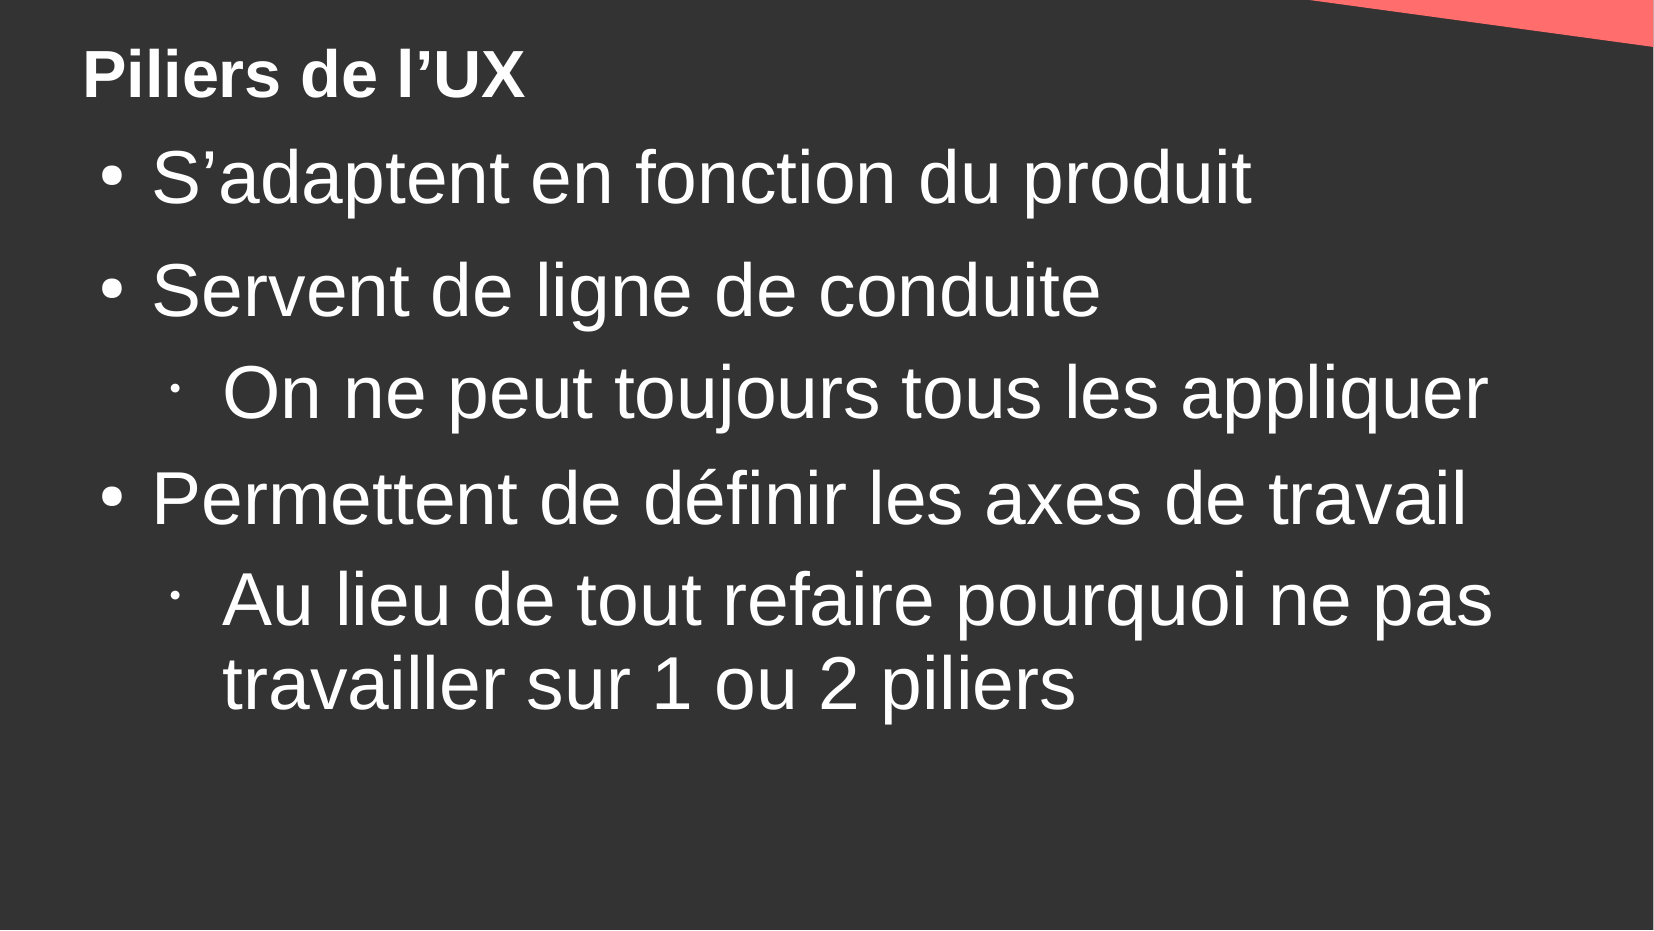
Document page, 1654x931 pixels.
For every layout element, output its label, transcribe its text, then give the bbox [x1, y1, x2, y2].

list S’adaptent en fonction du produit Servent de ligne de conduite On ne peut toujours tous les appliquer Permettent de définir les axes de travail Au lieu de tout refaire pourquoi ne pas travailler sur 1 ou 2 piliers [80, 135, 1620, 827]
text_box [1309, 0, 1654, 48]
title Piliers de l’UX [82, 37, 1571, 114]
